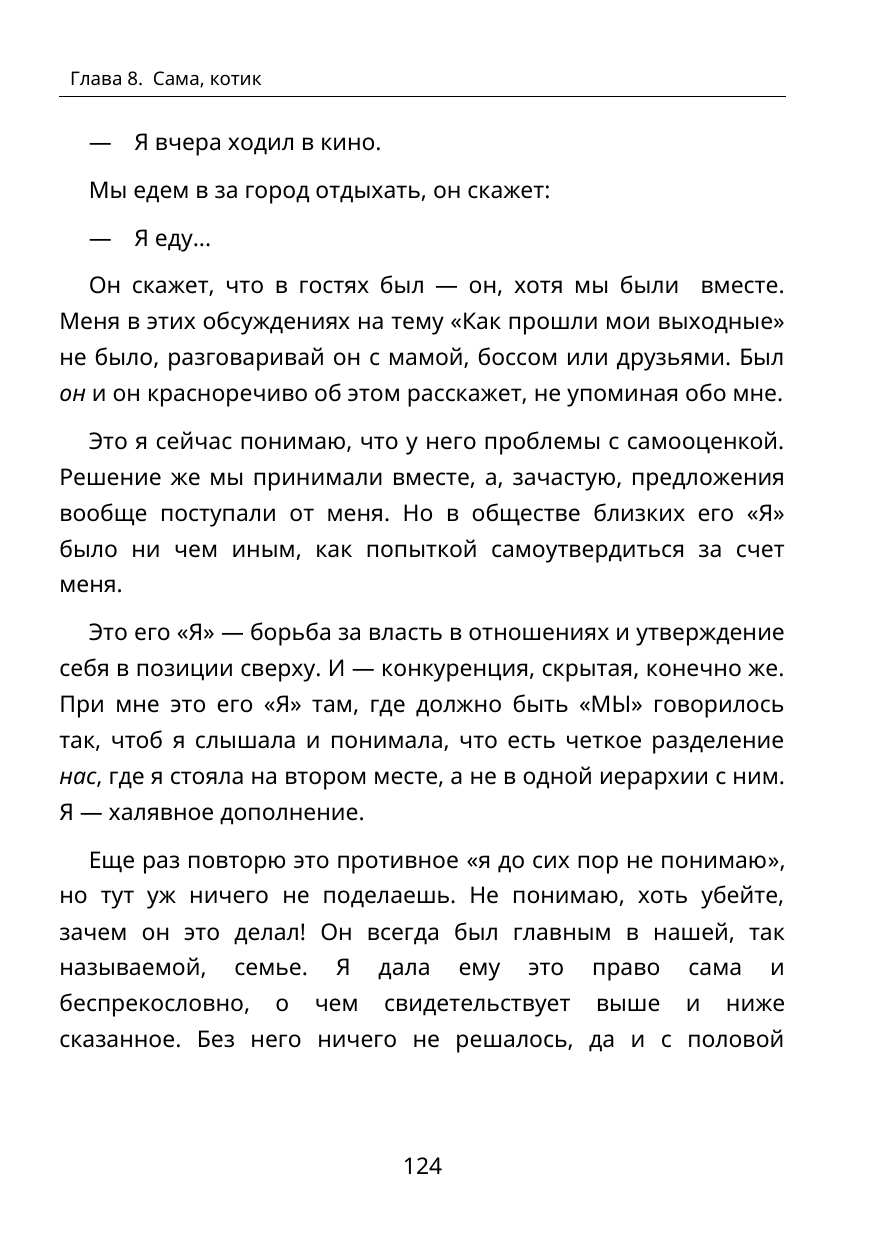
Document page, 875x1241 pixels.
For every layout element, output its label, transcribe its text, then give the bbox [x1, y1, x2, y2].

text Это его «Я» — борьба за власть в отношениях и утверждение себя в позиции сверху. И — конкуренция, скрытая, конечно же. При мне это его «Я» там, где должно быть «МЫ» говорилось так, чтоб я слышала и понимала, что есть четкое разделение нас, где я стояла на втором месте, а не в одной иерархии с ним. Я — халявное дополнение. [59, 616, 786, 827]
list Я еду... [59, 221, 786, 253]
text Мы едем в за город отдыхать, он скажет: [59, 174, 786, 205]
text Еще раз повторю это противное «я до сих пор не понимаю», но тут уж ничего не поделаешь. Не понимаю, хоть убейте, зачем он это делал! Он всегда был главным в нашей, так называемой, семье. Я дала ему это право сама и беспрекословно, о чем свидетельствует выше и ниже сказанное. Без него ничего не решалось, да и с половой [59, 843, 786, 1054]
text Это я сейчас понимаю, что у него проблемы с самооценкой. Решение же мы принимали вместе, а, зачастую, предложения вообще поступали от меня. Но в обществе близких его «Я» было ни чем иным, как попыткой самоутвердиться за счет меня. [59, 425, 786, 600]
text Он скажет, что в гостях был — он, хотя мы были вместе. Меня в этих обсуждениях на тему «Как прошли мои выходные» не было, разговаривай он с мамой, боссом или друзьями. Был он и он красноречиво об этом расскажет, не упоминая обо мне. [59, 269, 786, 408]
list Я вчера ходил в кино. [59, 126, 786, 157]
